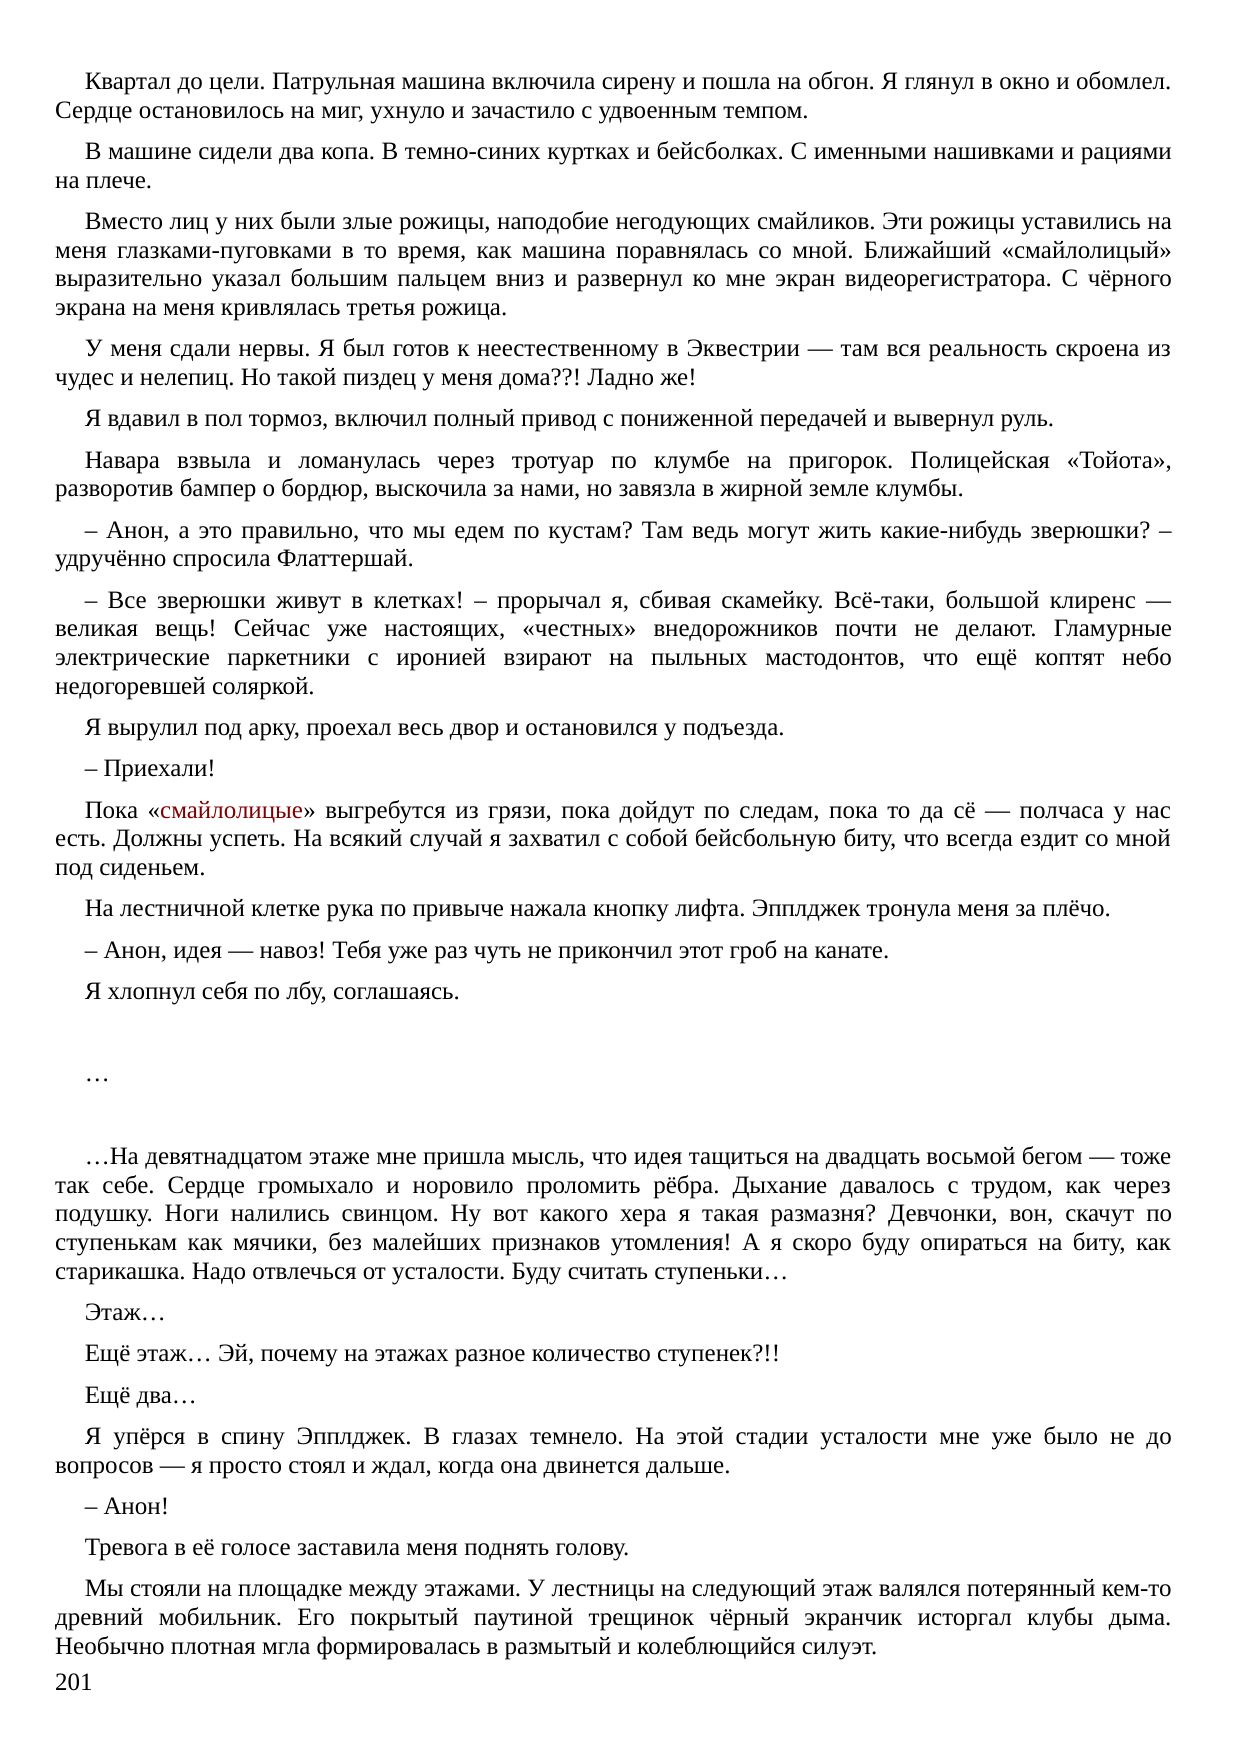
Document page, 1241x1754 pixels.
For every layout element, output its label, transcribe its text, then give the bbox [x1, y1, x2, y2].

text – Все зверюшки живут в клетках! – прорычал я, сбивая скамейку. Всё-таки, большой клиренс — великая вещь! Сейчас уже настоящих, «честных» внедорожников почти не делают. Гламурные электрические паркетники с иронией взирают на пыльных мастодонтов, что ещё коптят небо недогоревшей соляркой. [55, 585, 1173, 700]
text Я вдавил в пол тормоз, включил полный привод с пониженной передачей и вывернул руль. [55, 403, 1173, 432]
text …На девятнадцатом этаже мне пришла мысль, что идея тащиться на двадцать восьмой бегом — тоже так себе. Сердце громыхало и норовило проломить рёбра. Дыхание давалось с трудом, как через подушку. Ноги налились свинцом. Ну вот какого хера я такая размазня? Девчонки, вон, скачут по ступенькам как мячики, без малейших признаков утомления! А я скоро буду опираться на биту, как старикашка. Надо отвлечься от усталости. Буду считать ступеньки… [55, 1141, 1173, 1285]
text Навара взвыла и ломанулась через тротуар по клумбе на пригорок. Полицейская «Тойота», разворотив бампер о бордюр, выскочила за нами, но завязла в жирной земле клумбы. [55, 445, 1173, 502]
text В машине сидели два копа. В темно-синих куртках и бейсболках. С именными нашивками и рациями на плече. [55, 136, 1173, 193]
text Пока «смайлолицые» выгребутся из грязи, пока дойдут по следам, пока то да сё — полчаса у нас есть. Должны успеть. На всякий случай я захватил с собой бейсбольную биту, что всегда ездит со мной под сиденьем. [55, 795, 1173, 881]
text Я вырулил под арку, проехал весь двор и остановился у подъезда. [55, 712, 1173, 741]
text Ещё два… [55, 1380, 1173, 1408]
text – Анон! [55, 1491, 1173, 1520]
text У меня сдали нервы. Я был готов к неестественному в Эквестрии — там вся реальность скроена из чудес и нелепиц. Но такой пиздец у меня дома??! Ладно же! [55, 333, 1173, 391]
text – Анон, идея — навоз! Тебя уже раз чуть не прикончил этот гроб на канате. [55, 935, 1173, 963]
text Я упёрся в спину Эпплджек. В глазах темнело. На этой стадии усталости мне уже было не до вопросов — я просто стоял и ждал, когда она двинется дальше. [55, 1421, 1173, 1478]
text Ещё этаж… Эй, почему на этажах разное количество ступенек?!! [55, 1338, 1173, 1367]
text Тревога в её голосе заставила меня поднять голову. [55, 1532, 1173, 1561]
text Мы стояли на площадке между этажами. У лестницы на следующий этаж валялся потерянный кем-то древний мобильник. Его покрытый паутиной трещинок чёрный экранчик исторгал клубы дыма. Необычно плотная мгла формировалась в размытый и колеблющийся силуэт. [55, 1573, 1173, 1660]
text На лестничной клетке рука по привыче нажала кнопку лифта. Эпплджек тронула меня за плёчо. [55, 893, 1173, 922]
text – Анон, а это правильно, что мы едем по кустам? Там ведь могут жить какие-нибудь зверюшки? – удручённо спросила Флаттершай. [55, 515, 1173, 572]
text Вместо лиц у них были злые рожицы, наподобие негодующих смайликов. Эти рожицы уставились на меня глазками-пуговками в то время, как машина поравнялась со мной. Ближайший «смайлолицый» выразительно указал большим пальцем вниз и развернул ко мне экран видеорегистратора. С чёрного экрана на меня кривлялась третья рожица. [55, 206, 1173, 321]
text Этаж… [55, 1297, 1173, 1326]
text – Приехали! [55, 753, 1173, 782]
text Квартал до цели. Патрульная машина включила сирену и пошла на обгон. Я глянул в окно и обомлел. Сердце остановилось на миг, ухнуло и зачастило с удвоенным темпом. [55, 66, 1173, 123]
text Я хлопнул себя по лбу, соглашаясь. [55, 976, 1173, 1005]
text … [55, 1058, 1173, 1087]
